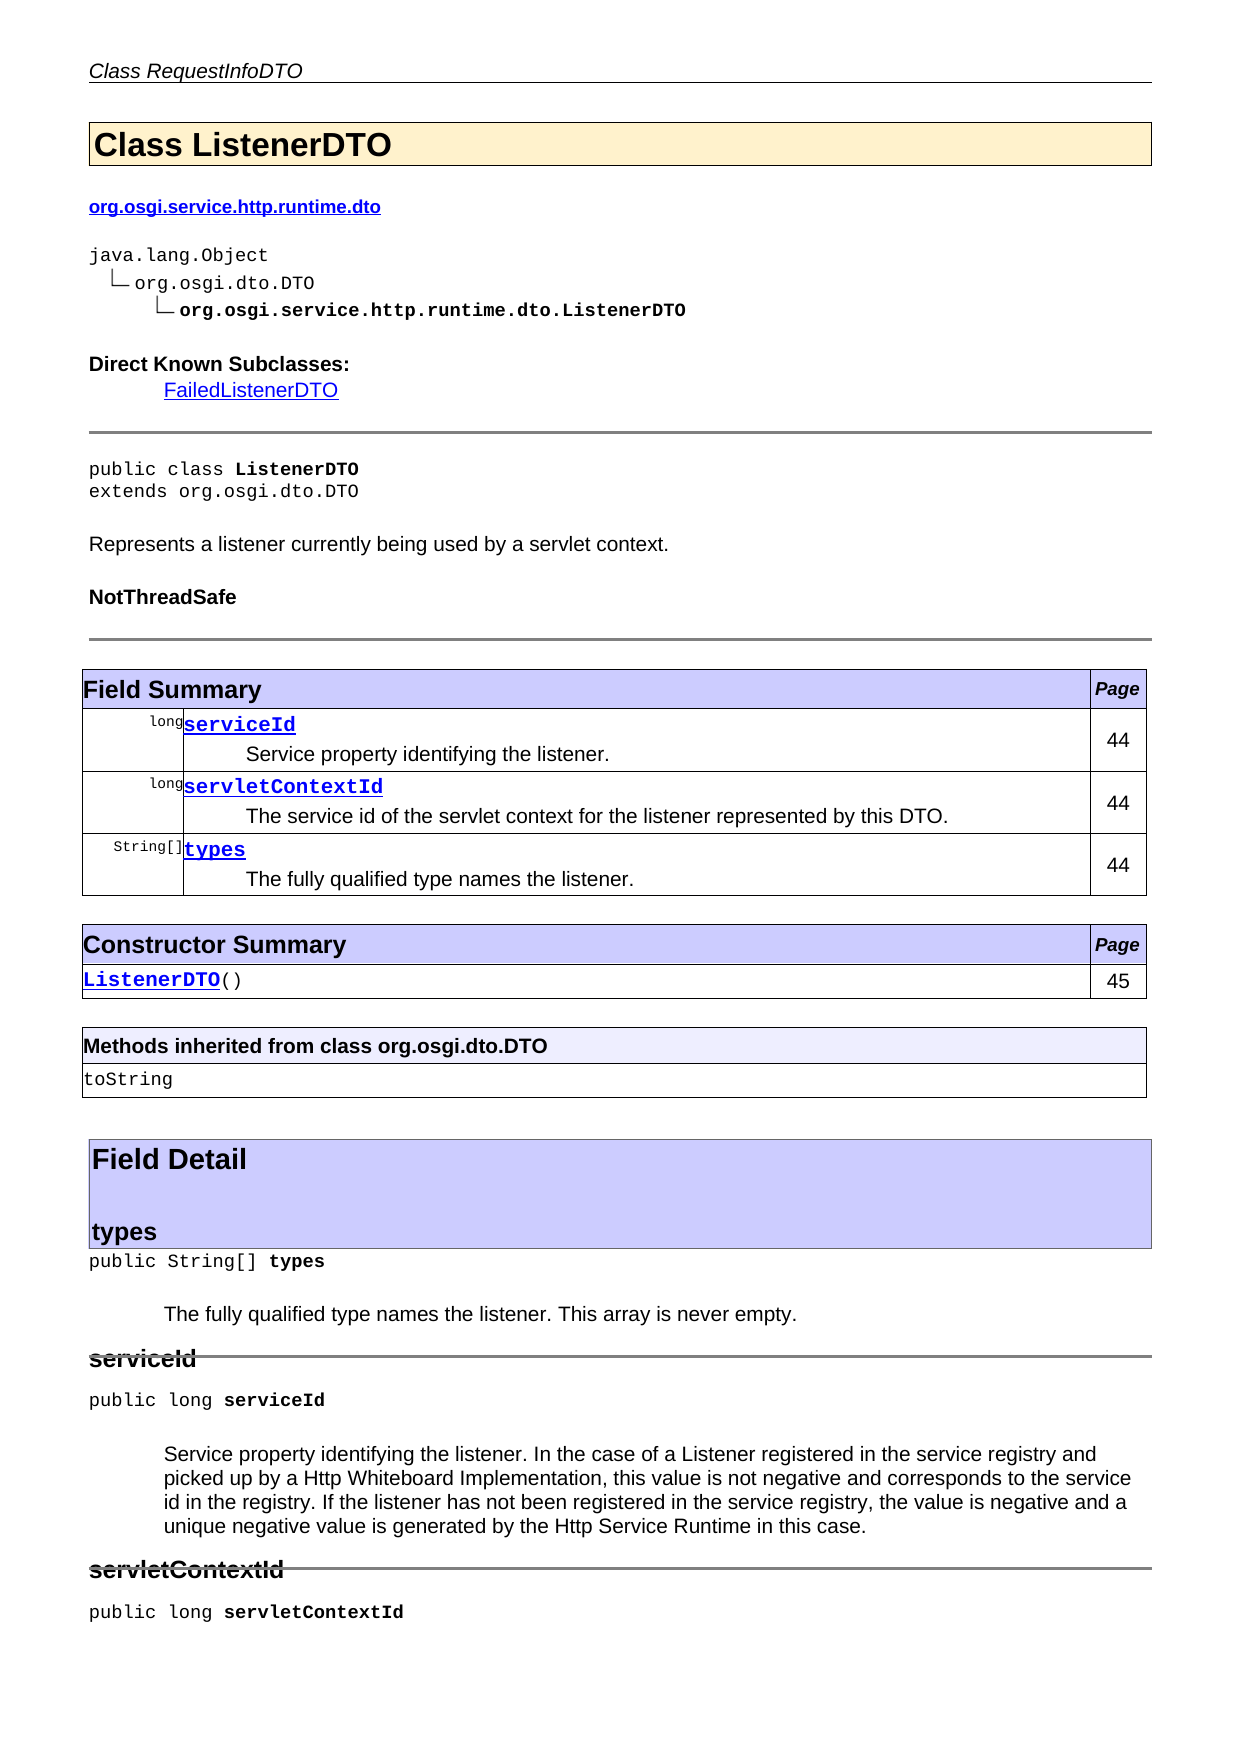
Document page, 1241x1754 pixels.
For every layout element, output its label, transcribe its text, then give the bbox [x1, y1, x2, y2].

picture [156, 295, 180, 317]
table_cell ListenerDTO() [83, 965, 1090, 998]
subtitle Direct Known Subclasses: [88, 352, 1152, 376]
text java.lang.Object [88, 246, 1152, 267]
text org.osgi.service.http.runtime.dto [88, 195, 1152, 217]
table_cell 44 [1091, 709, 1146, 771]
table_cell 45 [1091, 965, 1146, 998]
subtitle Field Detail [90, 1140, 1151, 1176]
text public class ListenerDTO [88, 460, 1152, 481]
table_header Field Summary [83, 670, 1090, 708]
table_cell types The fully qualified type names the listener. [184, 834, 1090, 895]
text NotThreadSafe [88, 585, 1152, 609]
text The fully qualified type names the listener. This array is never empty. [163, 1302, 1152, 1326]
table_cell String[] [83, 834, 183, 895]
table_cell servletContextId The service id of the servlet context for the listener represented by this DTO. [184, 772, 1090, 833]
table_header Page [1091, 670, 1146, 708]
table_header Constructor Summary [83, 925, 1090, 963]
text public String[] types [88, 1252, 1152, 1273]
text org.osgi.dto.DTO [88, 267, 1152, 295]
picture [111, 267, 135, 290]
text public long serviceId [88, 1391, 1152, 1412]
table_cell serviceId Service property identifying the listener. [184, 709, 1090, 771]
text public long servletContextId [88, 1603, 1152, 1624]
table_cell long [83, 772, 183, 833]
text org.osgi.service.http.runtime.dto.ListenerDTO [88, 295, 1152, 322]
table_header Page [1091, 925, 1146, 963]
subtitle Class ListenerDTO [90, 123, 1151, 165]
table_header Methods inherited from class org.osgi.dto.DTO [83, 1028, 1146, 1063]
table_cell long [83, 709, 183, 771]
subtitle types [90, 1214, 1151, 1248]
text extends org.osgi.dto.DTO [88, 481, 1152, 503]
text FailedListenerDTO [163, 378, 1152, 402]
table_cell 44 [1091, 834, 1146, 895]
table_cell toString [83, 1064, 1146, 1097]
table_cell 44 [1091, 772, 1146, 833]
text Service property identifying the listener. In the case of a Listener registered in the service registry and picked up by a Http Whiteboard Implementation, this value is not negative and corresponds to the service id in the registry. If the listener has not been registered in the service registry, the value is negative and a unique negative value is generated by the Http Service Runtime in this case. [163, 1442, 1152, 1537]
text Represents a listener currently being used by a servlet context. [88, 532, 1152, 556]
